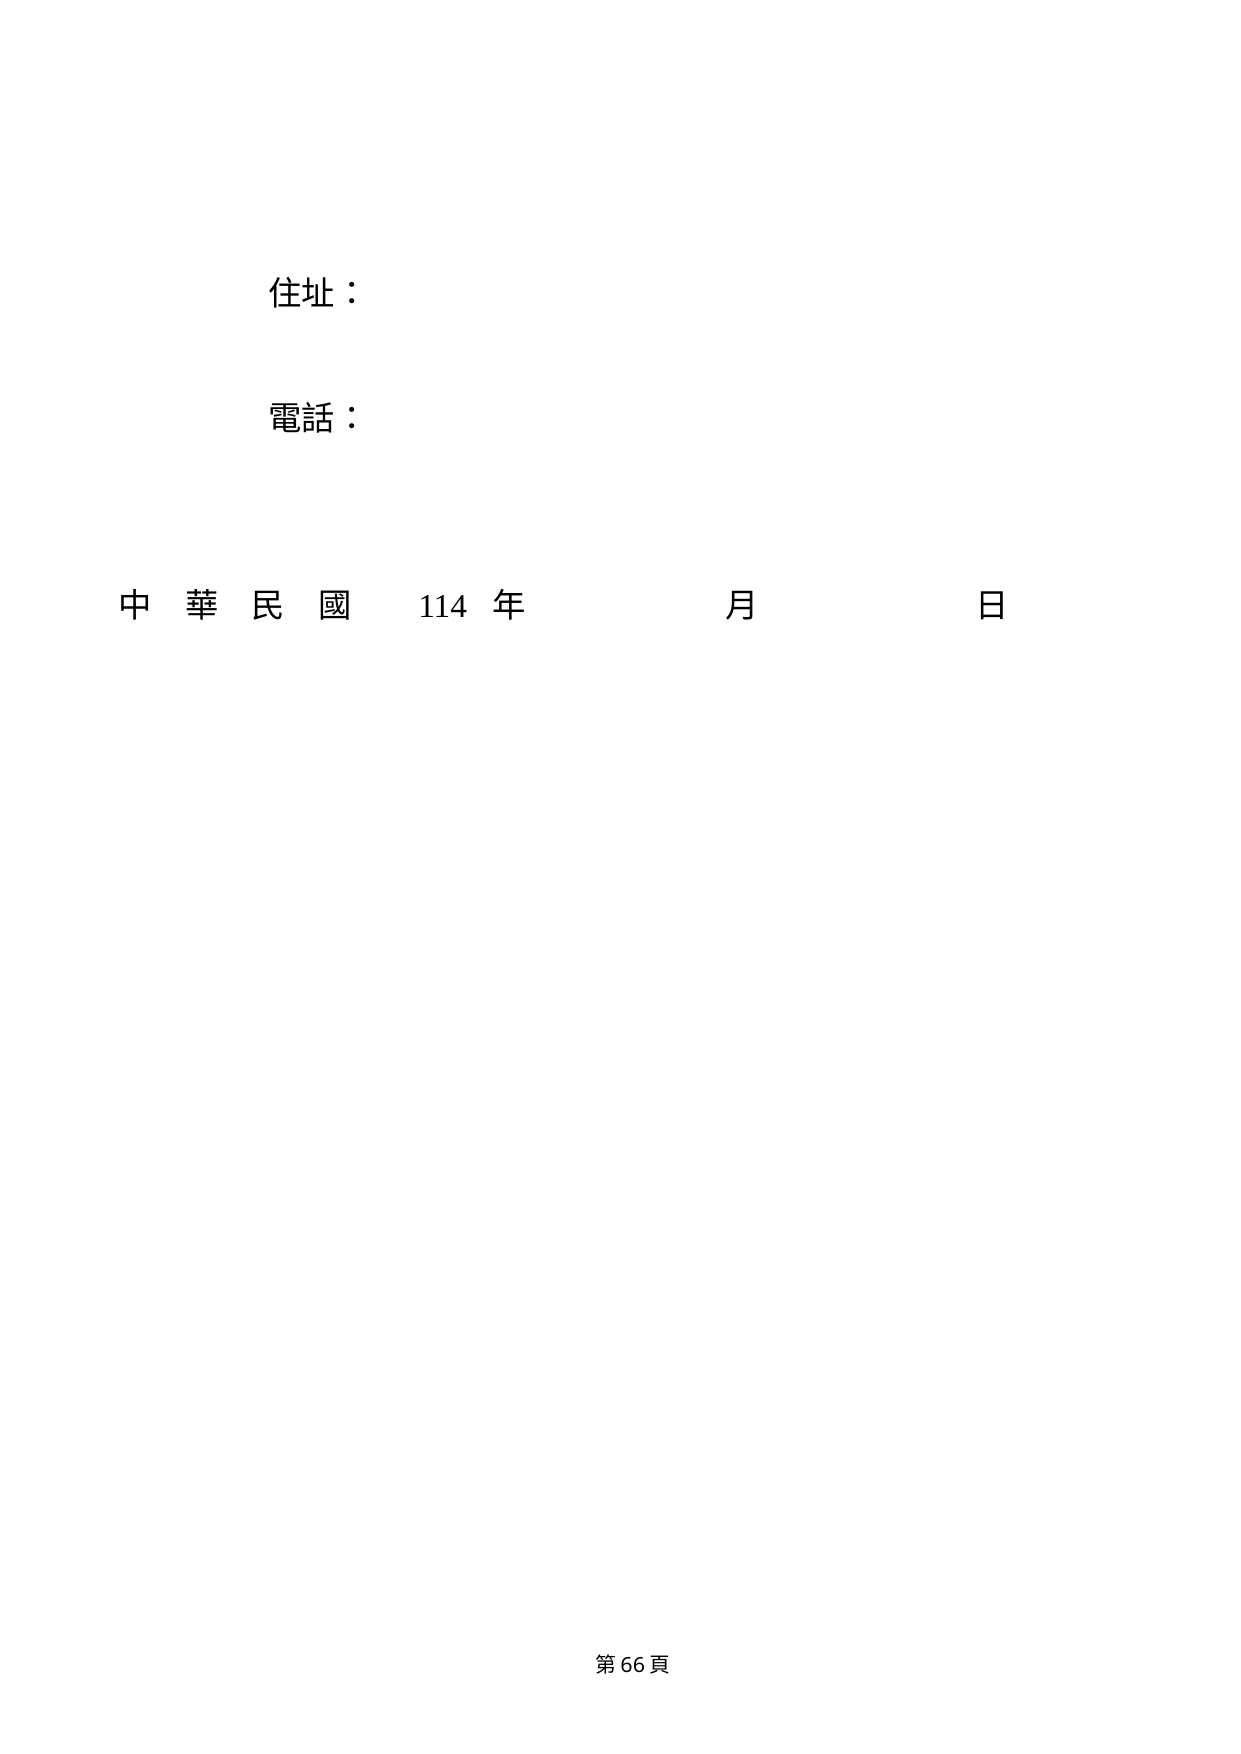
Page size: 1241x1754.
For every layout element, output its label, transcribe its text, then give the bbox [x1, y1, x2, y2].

text 中 華 民 國 114 年 月 日 [118, 561, 1122, 624]
text 住址： [118, 249, 1122, 311]
text 電話： [118, 374, 1122, 436]
